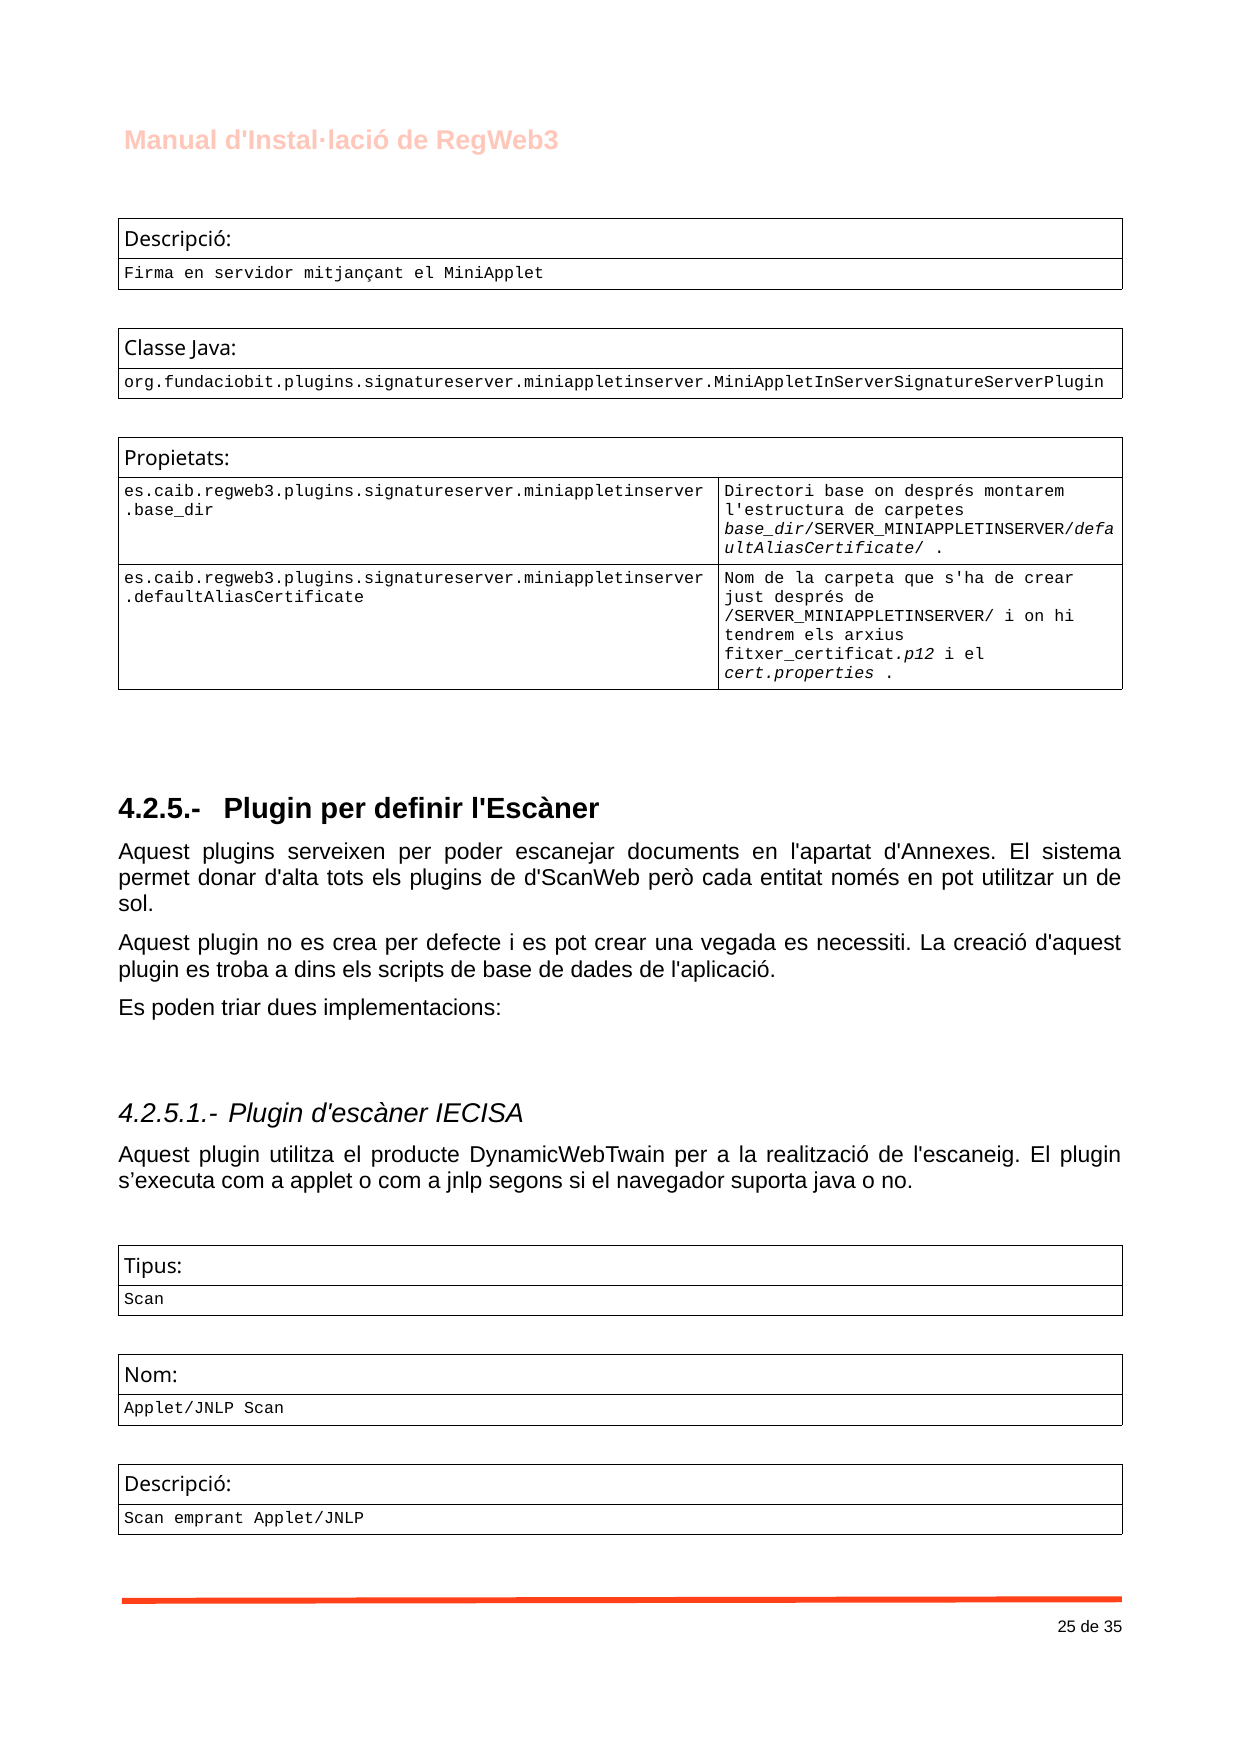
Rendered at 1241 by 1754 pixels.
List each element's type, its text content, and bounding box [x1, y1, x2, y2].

table_cell Applet/JNLP Scan [119, 1395, 1122, 1425]
table_cell Firma en servidor mitjançant el MiniApplet [119, 259, 1122, 289]
table_cell org.fundaciobit.plugins.signatureserver.miniappletinserver.MiniAppletInServerSignatureServerPlugin [119, 369, 1122, 398]
table_header Descripció: [119, 219, 1122, 258]
table_cell es.caib.regweb3.plugins.signatureserver.miniappletinserver.base_dir [119, 478, 718, 564]
table_cell Scan emprant Applet/JNLP [119, 1505, 1122, 1534]
text Es poden triar dues implementacions: [118, 994, 1122, 1021]
table_cell Scan [119, 1286, 1122, 1315]
table_header Classe Java: [119, 329, 1122, 368]
subtitle Plugin d'escàner IECISA [118, 1097, 1122, 1128]
table_header Descripció: [119, 1465, 1122, 1504]
table_header Nom: [119, 1355, 1122, 1394]
text Aquest plugin no es crea per defecte i es pot crear una vegada es necessiti. La creació d'aquest plugin es troba a dins els scripts de base de dades de l'aplicació. [118, 929, 1122, 982]
table_header Propietats: [119, 438, 1122, 477]
text Aquest plugin utilitza el producte DynamicWebTwain per a la realització de l'escaneig. El plugin s’executa com a applet o com a jnlp segons si el navegador suporta java o no. [118, 1141, 1122, 1193]
table_cell Directori base on després montarem l'estructura de carpetes base_dir/SERVER_MINIAPPLETINSERVER/defaultAliasCertificate/ . [719, 478, 1122, 564]
table_header Tipus: [119, 1246, 1122, 1285]
text Aquest plugins serveixen per poder escanejar documents en l'apartat d'Annexes. El sistema permet donar d'alta tots els plugins de d'ScanWeb però cada entitat només en pot utilitzar un de sol. [118, 838, 1122, 917]
table_cell es.caib.regweb3.plugins.signatureserver.miniappletinserver.defaultAliasCertificate [119, 565, 718, 689]
table_cell Nom de la carpeta que s'ha de crear just després de /SERVER_MINIAPPLETINSERVER/ i on hi tendrem els arxius fitxer_certificat.p12 i el cert.properties . [719, 565, 1122, 689]
subtitle Plugin per definir l'Escàner [118, 792, 1122, 825]
